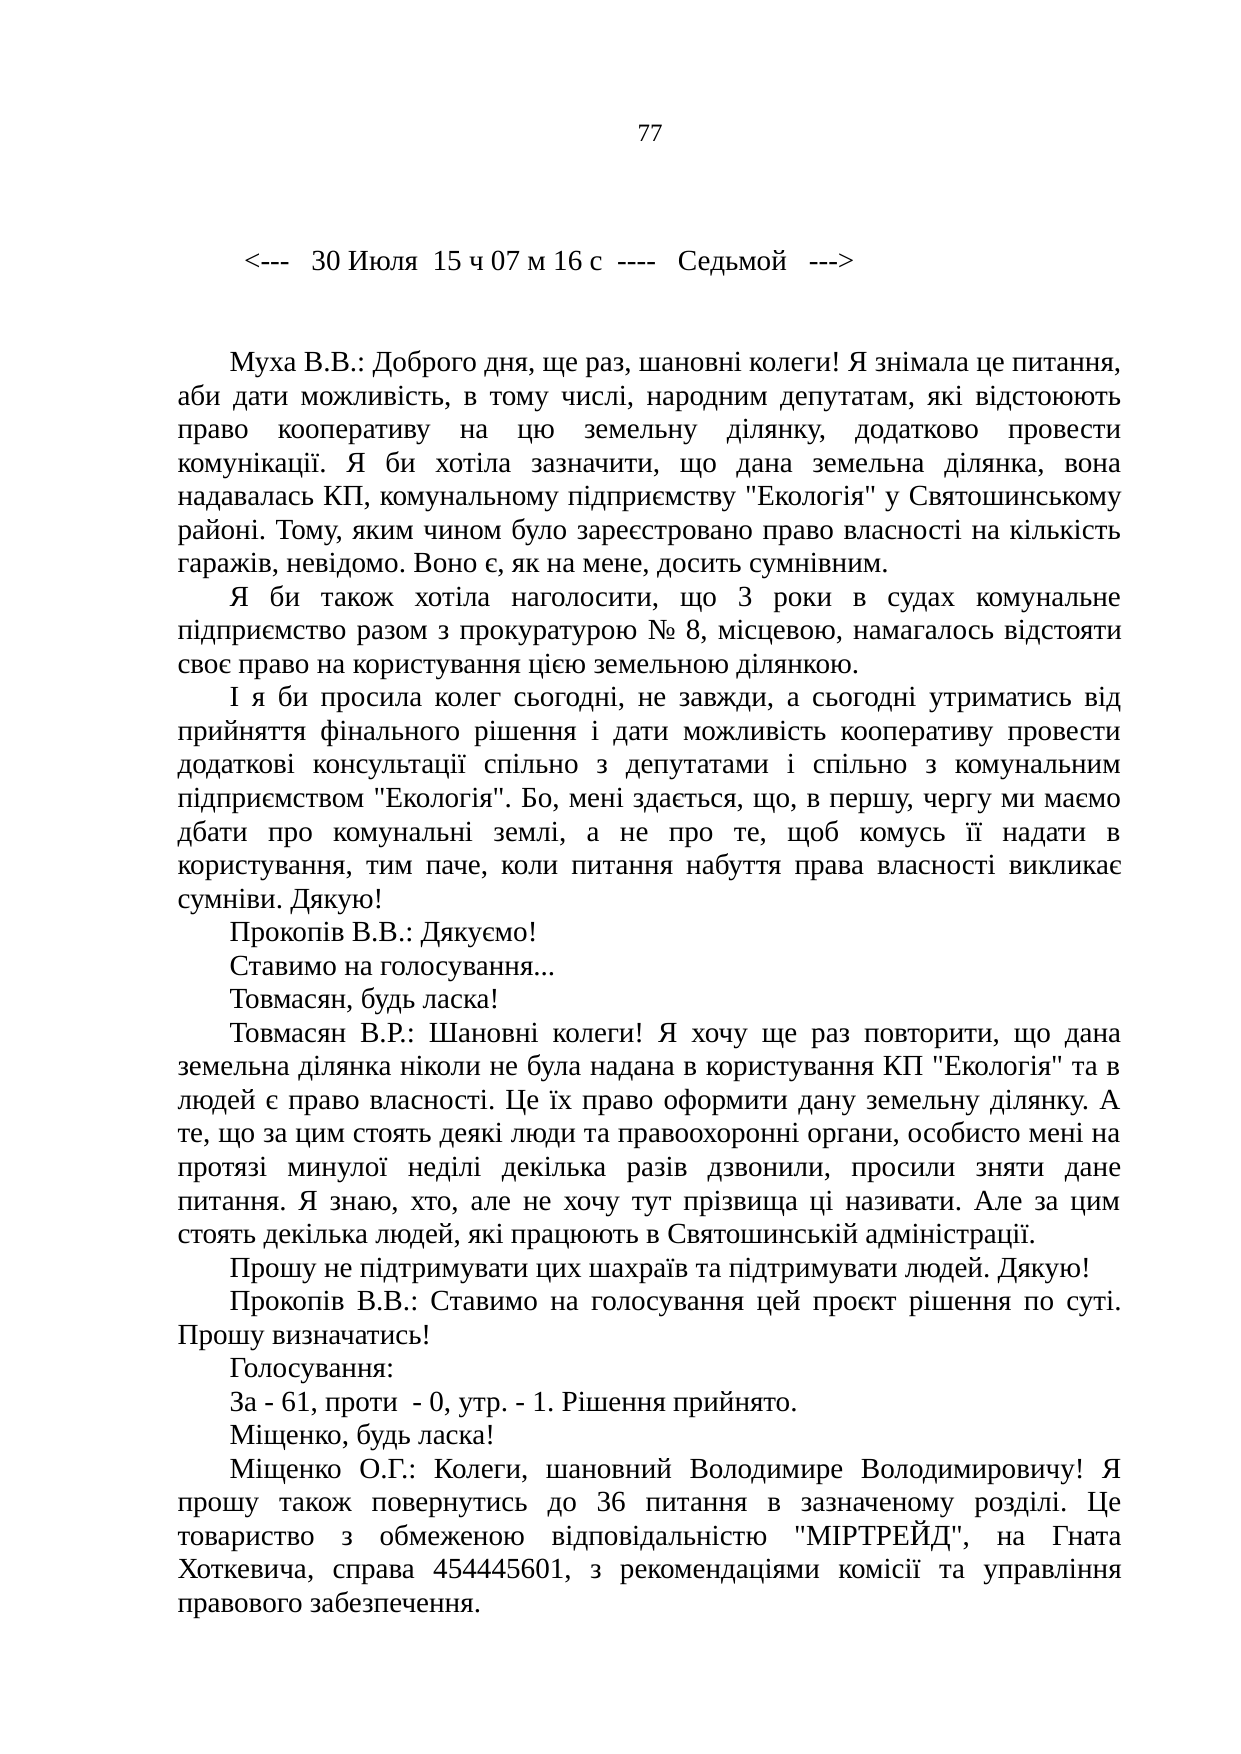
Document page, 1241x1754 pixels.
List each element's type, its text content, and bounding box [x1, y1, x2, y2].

text Голосування: [177, 1350, 1122, 1384]
text Міщенко О.Г.: Колеги, шановний Володимире Володимировичу! Я прошу також повернутись до 36 питання в зазначеному розділі. Це товариство з обмеженою відповідальністю "МІРТРЕЙД", на Гната Хоткевича, справа 454445601, з рекомендаціями комісії та управління правового забезпечення. [177, 1451, 1122, 1619]
text Прошу не підтримувати цих шахраїв та підтримувати людей. Дякую! [177, 1250, 1122, 1283]
text Прокопів В.В.: Дякуємо! [177, 914, 1122, 948]
text Товмасян В.Р.: Шановні колеги! Я хочу ще раз повторити, що дана земельна ділянка ніколи не була надана в користування КП "Екологія" та в людей є право власності. Це їх право оформити дану земельну ділянку. А те, що за цим стоять деякі люди та правоохоронні органи, особисто мені на протязі минулої неділі декілька разів дзвонили, просили зняти дане питання. Я знаю, хто, але не хочу тут прізвища ці називати. Але за цим стоять декілька людей, які працюють в Святошинській адміністрації. [177, 1015, 1122, 1250]
text Я би також хотіла наголосити, що 3 роки в судах комунальне підприємство разом з прокуратурою № 8, місцевою, намагалось відстояти своє право на користування цією земельною ділянкою. [177, 579, 1122, 679]
text За - 61, проти - 0, утр. - 1. Рішення прийнято. [177, 1384, 1122, 1417]
text Міщенко, будь ласка! [177, 1417, 1122, 1451]
text Ставимо на голосування... [177, 948, 1122, 981]
text Прокопів В.В.: Ставимо на голосування цей проєкт рішення по суті. Прошу визначатись! [177, 1283, 1122, 1350]
text Товмасян, будь ласка! [177, 981, 1122, 1015]
text Муха В.В.: Доброго дня, ще раз, шановні колеги! Я знімала це питання, аби дати можливість, в тому числі, народним депутатам, які відстоюють право кооперативу на цю земельну ділянку, додатково провести комунікації. Я би хотіла зазначити, що дана земельна ділянка, вона надавалась КП, комунальному підприємству "Екологія" у Святошинському районі. Тому, яким чином було зареєстровано право власності на кількість гаражів, невідомо. Воно є, як на мене, досить сумнівним. [177, 344, 1122, 579]
text <--- 30 Июля 15 ч 07 м 16 с ---- Седьмой ---> [177, 243, 1122, 277]
text І я би просила колег сьогодні, не завжди, а сьогодні утриматись від прийняття фінального рішення і дати можливість кооперативу провести додаткові консультації спільно з депутатами і спільно з комунальним підприємством "Екологія". Бо, мені здається, що, в першу, чергу ми маємо дбати про комунальні землі, а не про те, щоб комусь її надати в користування, тим паче, коли питання набуття права власності викликає сумніви. Дякую! [177, 679, 1122, 914]
